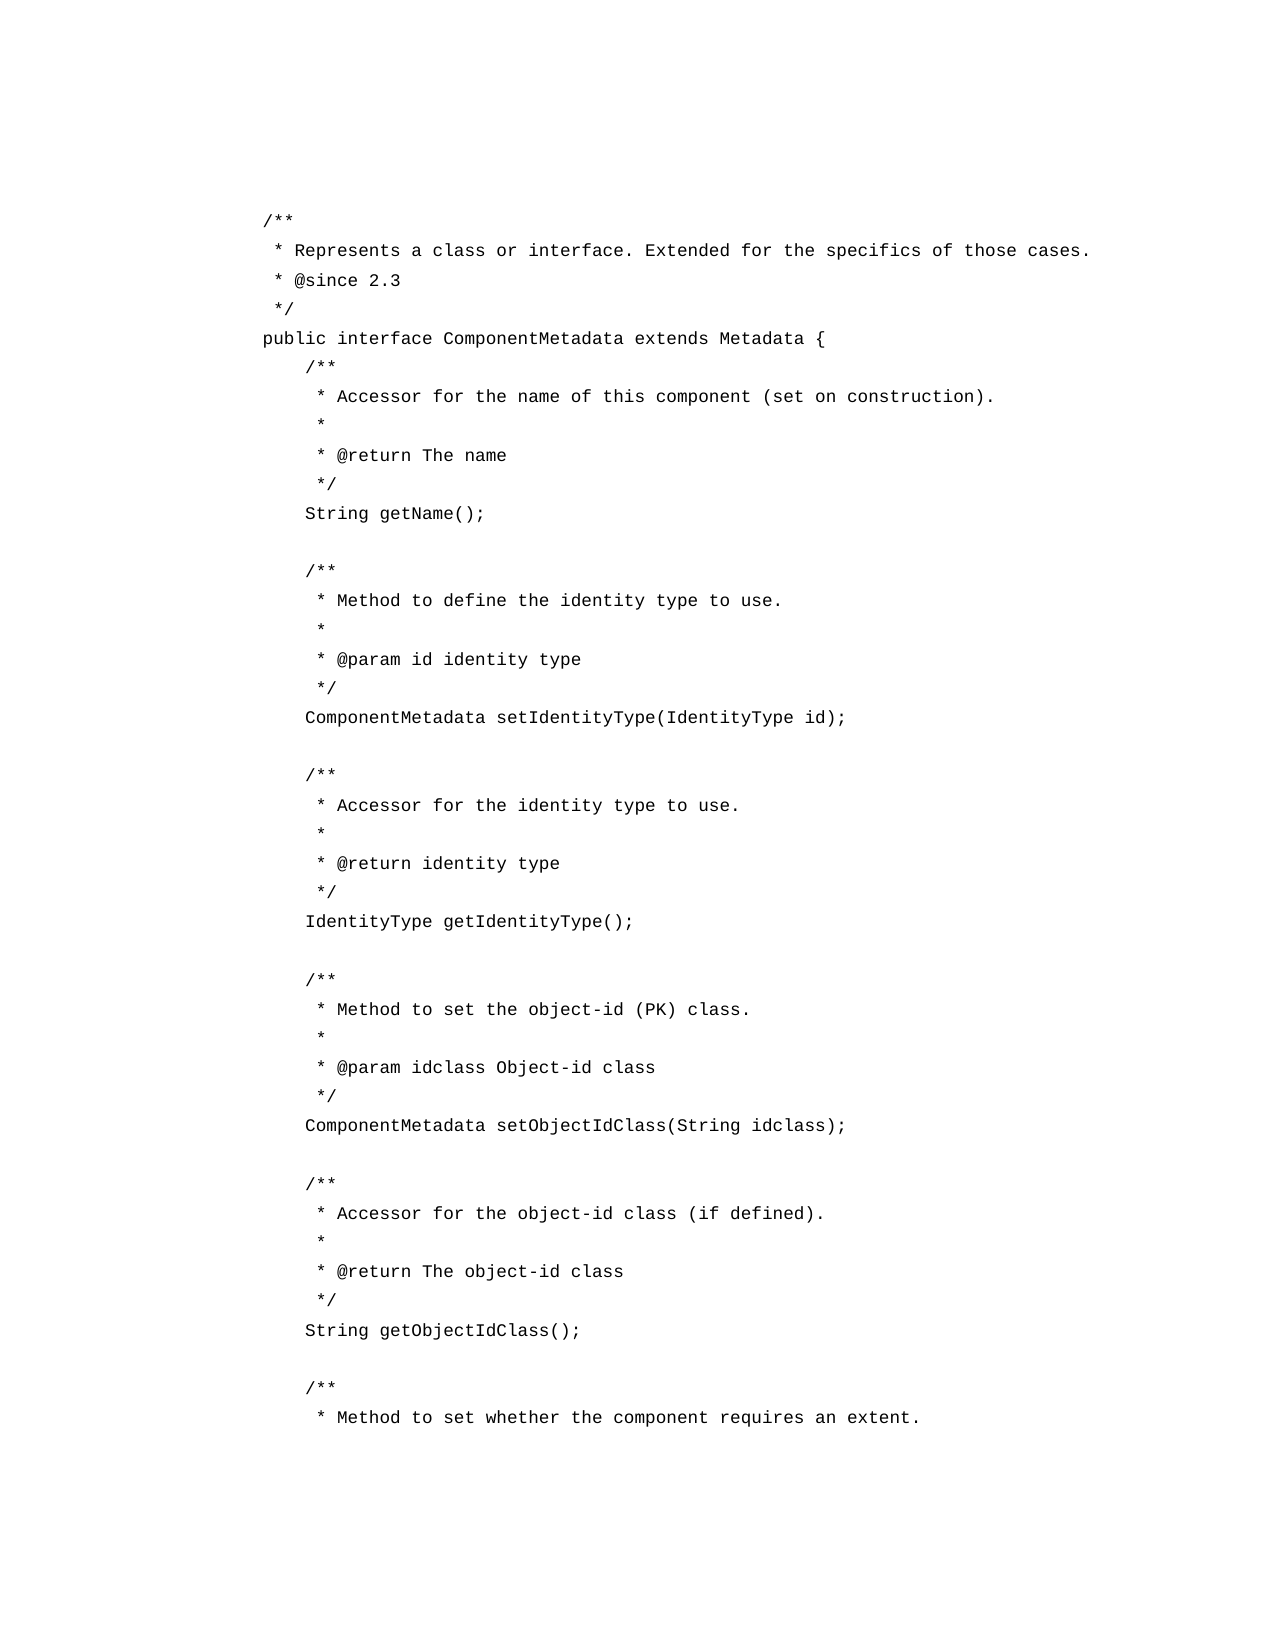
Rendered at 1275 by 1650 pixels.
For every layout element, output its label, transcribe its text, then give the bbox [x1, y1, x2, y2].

text * @return The name [262, 443, 1125, 466]
text * Accessor for the object-id class (if defined). [262, 1202, 1125, 1224]
text * Method to set whether the component requires an extent. [262, 1406, 1125, 1429]
text */ [262, 472, 1125, 495]
text */ [262, 297, 1125, 320]
text /** [262, 1172, 1125, 1195]
text /** [262, 356, 1125, 379]
text * @param id identity type [262, 647, 1125, 670]
text * [262, 618, 1125, 641]
text * [262, 822, 1125, 845]
text * @param idclass Object-id class [262, 1056, 1125, 1079]
text * @return identity type [262, 852, 1125, 874]
text */ [262, 1085, 1125, 1108]
text * [262, 1027, 1125, 1049]
text /** [262, 764, 1125, 787]
text * Accessor for the identity type to use. [262, 793, 1125, 816]
text public interface ComponentMetadata extends Metadata { [262, 327, 1125, 349]
text * [262, 1231, 1125, 1254]
text ComponentMetadata setIdentityType(IdentityType id); [262, 706, 1125, 729]
text * Accessor for the name of this component (set on construction). [262, 385, 1125, 408]
text /** [262, 1377, 1125, 1399]
text * Method to define the identity type to use. [262, 589, 1125, 612]
text * Method to set the object-id (PK) class. [262, 997, 1125, 1020]
text */ [262, 881, 1125, 904]
text * @return The object-id class [262, 1260, 1125, 1283]
text */ [262, 1289, 1125, 1312]
text * Represents a class or interface. Extended for the specifics of those cases. [262, 239, 1125, 262]
text /** [262, 210, 1125, 233]
text String getName(); [262, 502, 1125, 524]
text */ [262, 677, 1125, 699]
text String getObjectIdClass(); [262, 1318, 1125, 1341]
text * @since 2.3 [262, 268, 1125, 291]
text /** [262, 968, 1125, 991]
text /** [262, 560, 1125, 583]
text IdentityType getIdentityType(); [262, 910, 1125, 933]
text * [262, 414, 1125, 437]
text ComponentMetadata setObjectIdClass(String idclass); [262, 1114, 1125, 1137]
